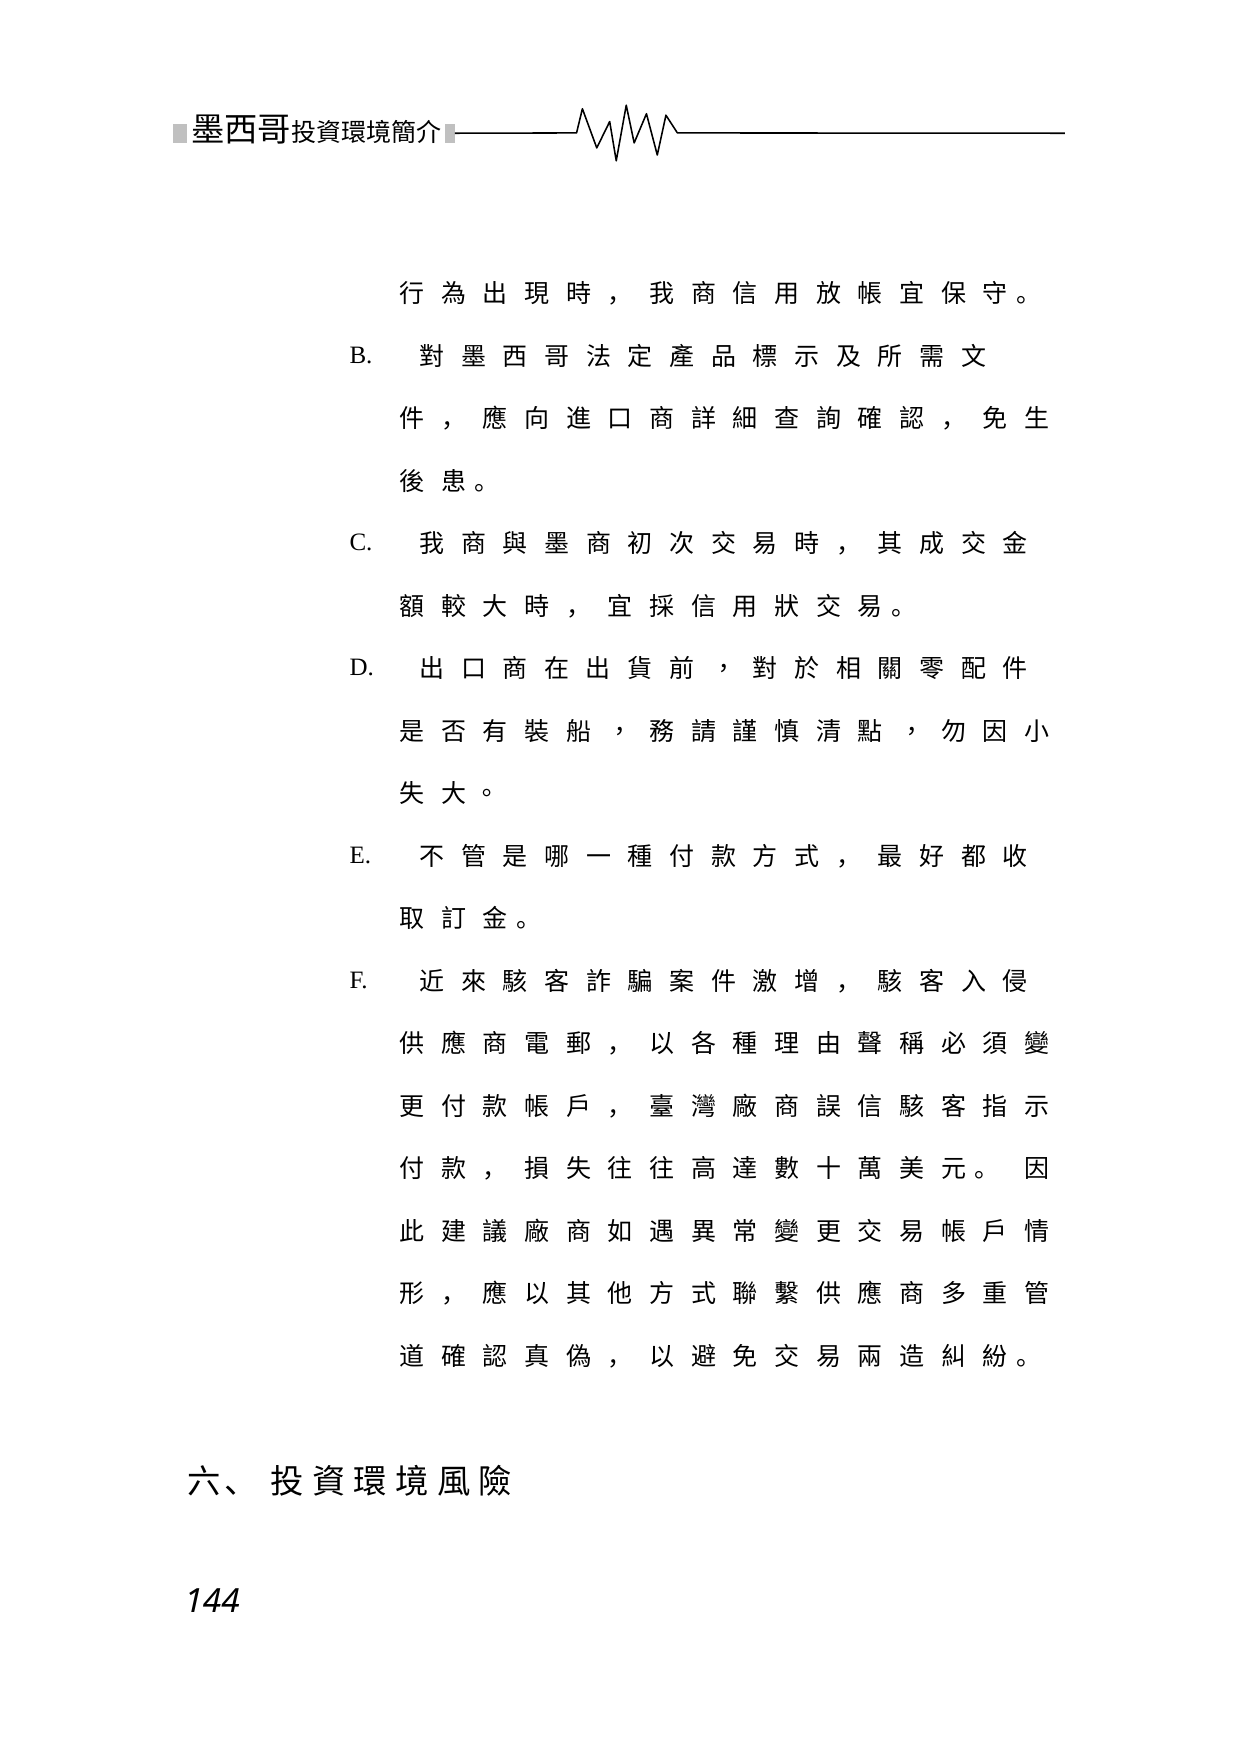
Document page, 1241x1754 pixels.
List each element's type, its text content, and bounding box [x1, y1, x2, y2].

text D. 出口商在出貨前，對於相關零配件是否有裝船，務請謹慎清點，勿因小失大。 [330, 625, 1058, 813]
text 六、投資環境風險 [183, 1438, 1058, 1500]
text B. 對墨西哥法定產品標示及所需文件，應向進口商詳細查詢確認，免生後患。 [330, 313, 1058, 500]
text C. 我商與墨商初次交易時，其成交金額較大時，宜採信用狀交易。 [330, 500, 1058, 625]
text E. 不管是哪一種付款方式，最好都收取訂金。 [330, 813, 1058, 938]
text F. 近來駭客詐騙案件激增，駭客入侵供應商電郵，以各種理由聲稱必須變更付款帳戶，臺灣廠商誤信駭客指示付款，損失往往高達數十萬美元。因此建議廠商如遇異常變更交易帳戶情形，應以其他方式聯繫供應商多重管道確認真偽，以避免交易兩造糾紛。 [330, 938, 1058, 1375]
text 行為出現時，我商信用放帳宜保守。 [330, 250, 1058, 313]
